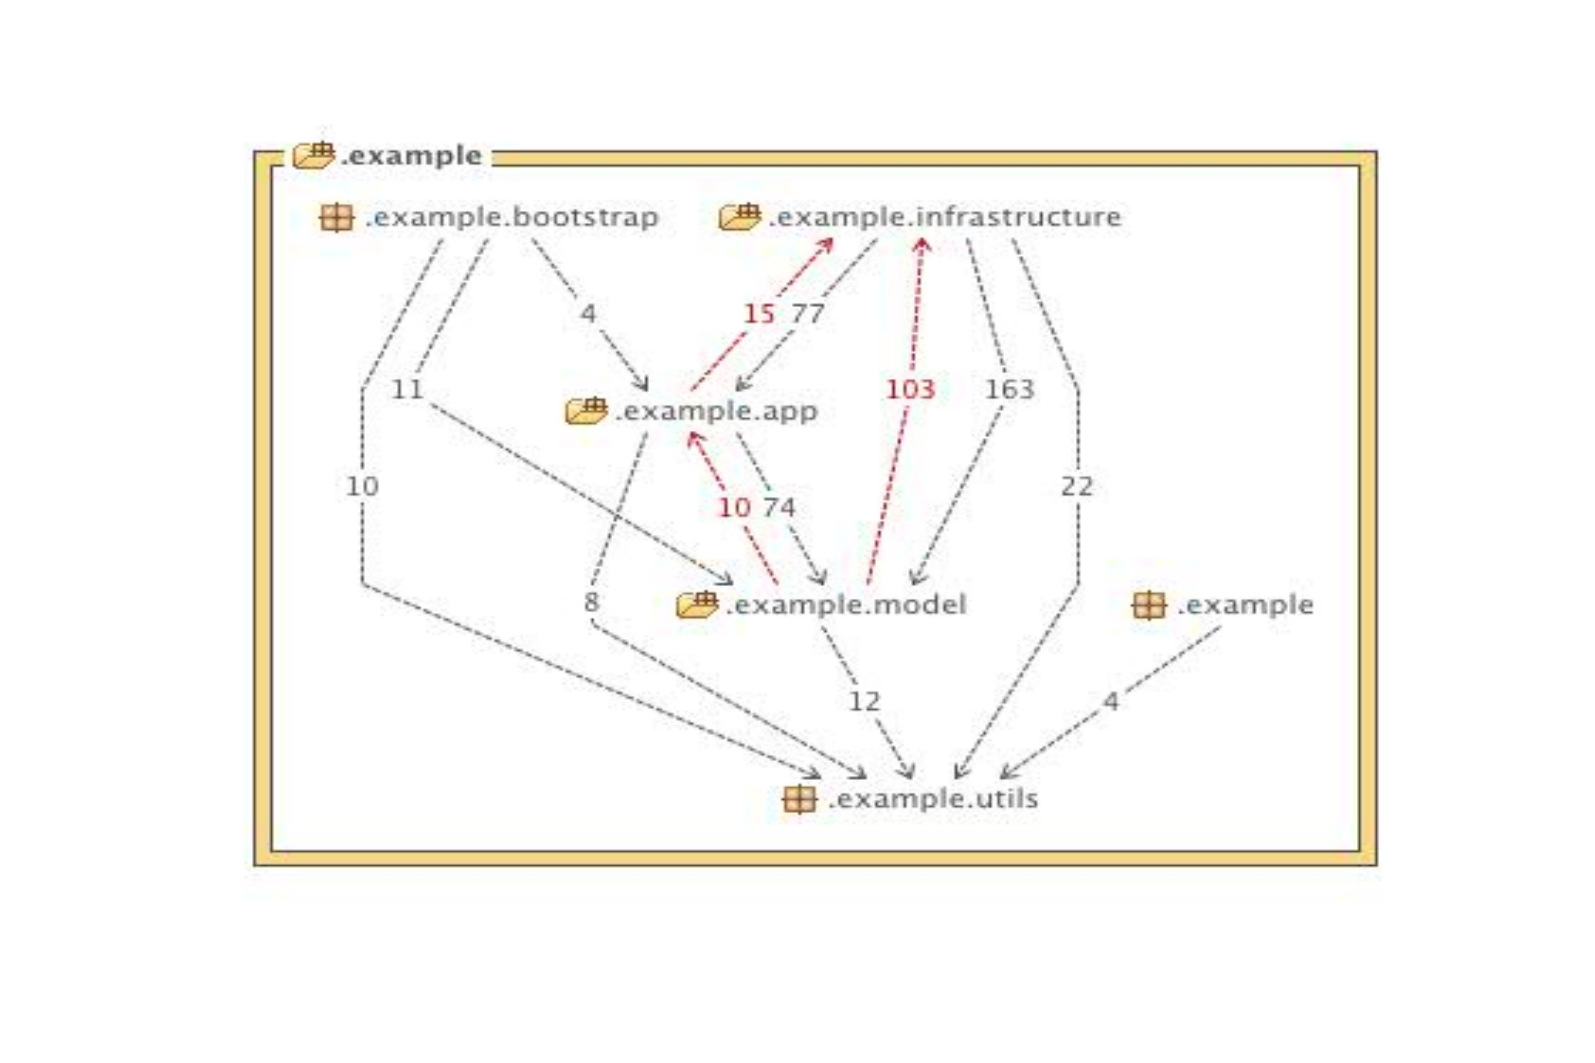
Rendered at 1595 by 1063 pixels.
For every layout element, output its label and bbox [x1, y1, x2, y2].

picture [200, 106, 1430, 910]
